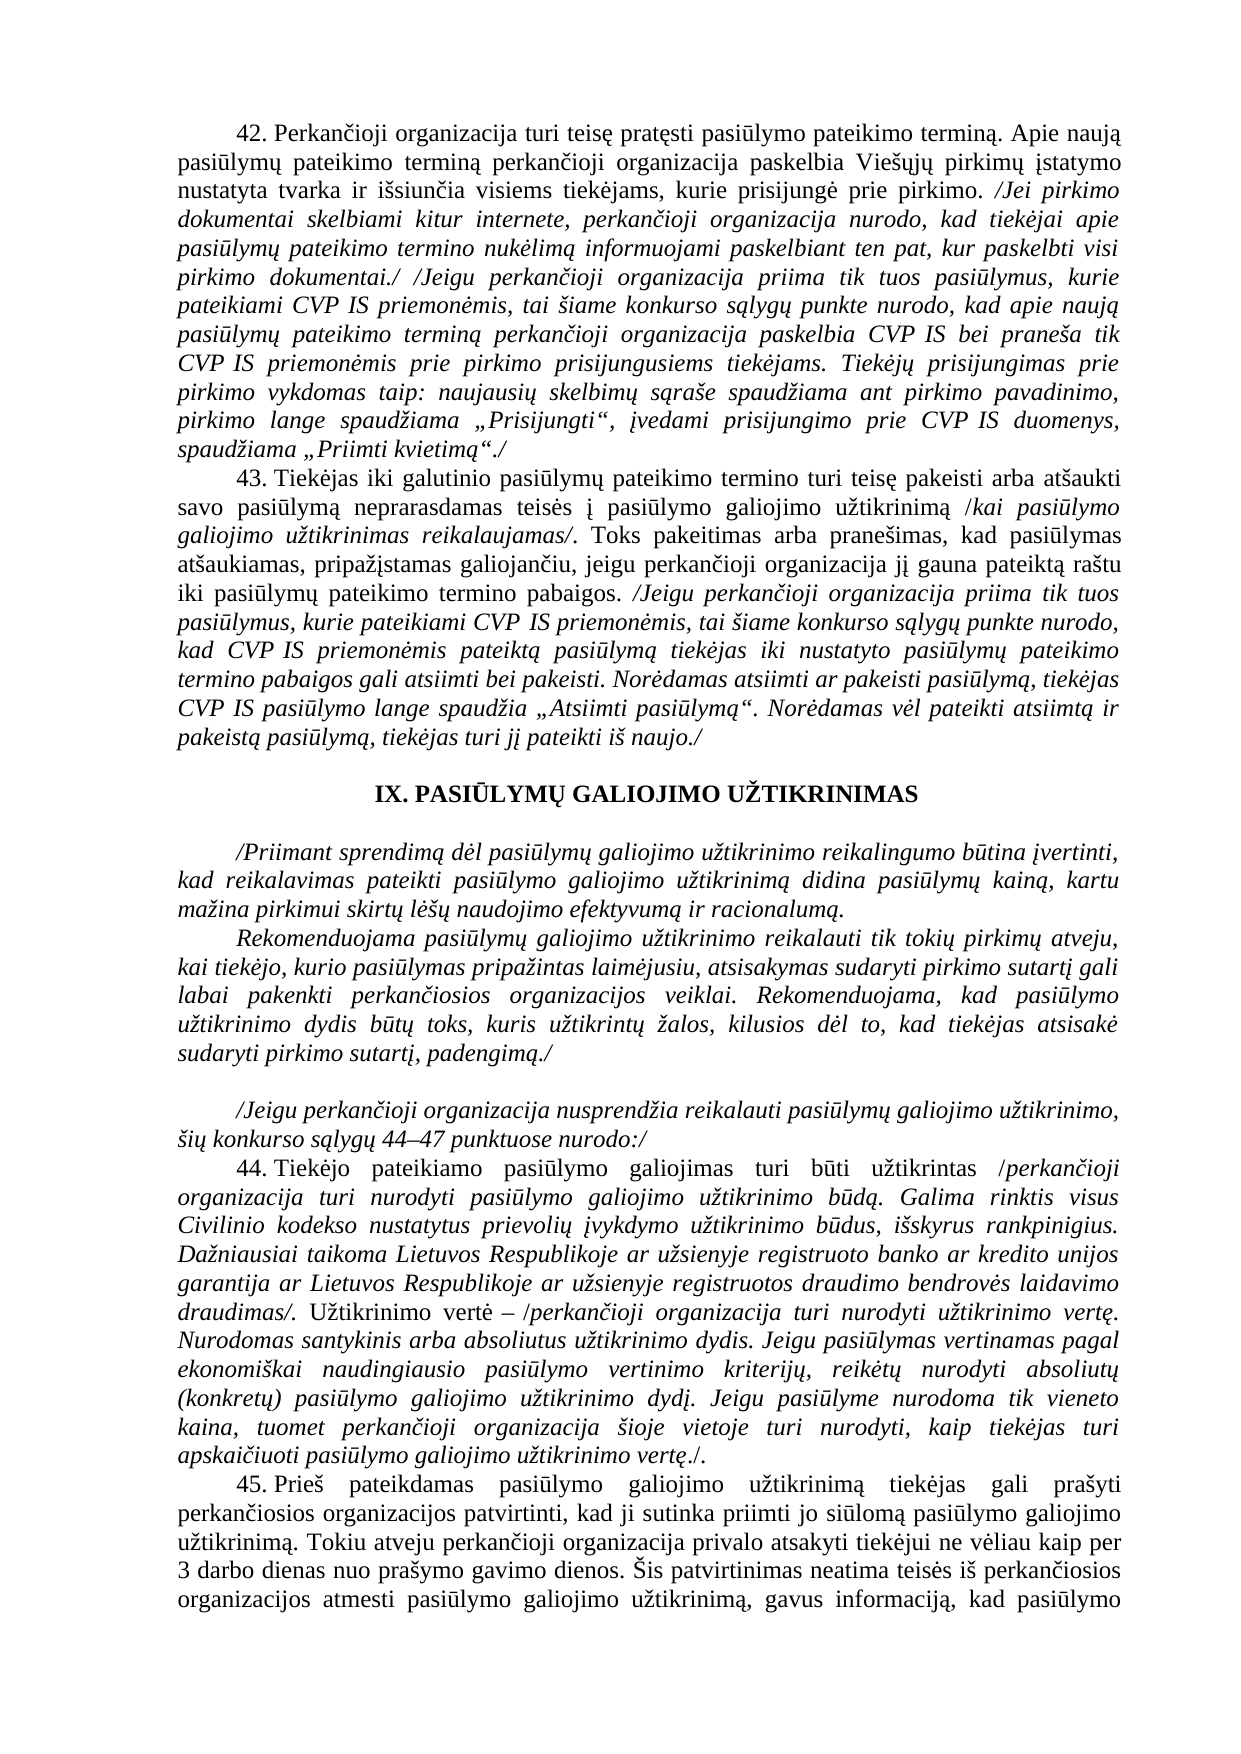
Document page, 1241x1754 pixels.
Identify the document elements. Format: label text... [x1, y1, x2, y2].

text /Jeigu perkančioji organizacija nusprendžia reikalauti pasiūlymų galiojimo užtikrinimo, šių konkurso sąlygų 44–47 punktuose nurodo:/ [177, 1096, 1122, 1153]
text Rekomenduojama pasiūlymų galiojimo užtikrinimo reikalauti tik tokių pirkimų atveju, kai tiekėjo, kurio pasiūlymas pripažintas laimėjusiu, atsisakymas sudaryti pirkimo sutartį gali labai pakenkti perkančiosios organizacijos veiklai. Rekomenduojama, kad pasiūlymo užtikrinimo dydis būtų toks, kuris užtikrintų žalos, kilusios dėl to, kad tiekėjas atsisakė sudaryti pirkimo sutartį, padengimą./ [177, 923, 1122, 1067]
text /Priimant sprendimą dėl pasiūlymų galiojimo užtikrinimo reikalingumo būtina įvertinti, kad reikalavimas pateikti pasiūlymo galiojimo užtikrinimą didina pasiūlymų kainą, kartu mažina pirkimui skirtų lėšų naudojimo efektyvumą ir racionalumą. [177, 837, 1122, 923]
text 42. Perkančioji organizacija turi teisę pratęsti pasiūlymo pateikimo terminą. Apie naują pasiūlymų pateikimo terminą perkančioji organizacija paskelbia Viešųjų pirkimų įstatymo nustatyta tvarka ir išsiunčia visiems tiekėjams, kurie prisijungė prie pirkimo. /Jei pirkimo dokumentai skelbiami kitur internete, perkančioji organizacija nurodo, kad tiekėjai apie pasiūlymų pateikimo termino nukėlimą informuojami paskelbiant ten pat, kur paskelbti visi pirkimo dokumentai./ /Jeigu perkančioji organizacija priima tik tuos pasiūlymus, kurie pateikiami CVP IS priemonėmis, tai šiame konkurso sąlygų punkte nurodo, kad apie naują pasiūlymų pateikimo terminą perkančioji organizacija paskelbia CVP IS bei praneša tik CVP IS priemonėmis prie pirkimo prisijungusiems tiekėjams. Tiekėjų prisijungimas prie pirkimo vykdomas taip: naujausių skelbimų sąraše spaudžiama ant pirkimo pavadinimo, pirkimo lange spaudžiama „Prisijungti“, įvedami prisijungimo prie CVP IS duomenys, spaudžiama „Priimti kvietimą“./ [177, 118, 1122, 463]
text 44. Tiekėjo pateikiamo pasiūlymo galiojimas turi būti užtikrintas /perkančioji organizacija turi nurodyti pasiūlymo galiojimo užtikrinimo būdą. Galima rinktis visus Civilinio kodekso nustatytus prievolių įvykdymo užtikrinimo būdus, išskyrus rankpinigius. Dažniausiai taikoma Lietuvos Respublikoje ar užsienyje registruoto banko ar kredito unijos garantija ar Lietuvos Respublikoje ar užsienyje registruotos draudimo bendrovės laidavimo draudimas/. Užtikrinimo vertė – /perkančioji organizacija turi nurodyti užtikrinimo vertę. Nurodomas santykinis arba absoliutus užtikrinimo dydis. Jeigu pasiūlymas vertinamas pagal ekonomiškai naudingiausio pasiūlymo vertinimo kriterijų, reikėtų nurodyti absoliutų (konkretų) pasiūlymo galiojimo užtikrinimo dydį. Jeigu pasiūlyme nurodoma tik vieneto kaina, tuomet perkančioji organizacija šioje vietoje turi nurodyti, kaip tiekėjas turi apskaičiuoti pasiūlymo galiojimo užtikrinimo vertę./. [177, 1153, 1122, 1469]
text 45. Prieš pateikdamas pasiūlymo galiojimo užtikrinimą tiekėjas gali prašyti perkančiosios organizacijos patvirtinti, kad ji sutinka priimti jo siūlomą pasiūlymo galiojimo užtikrinimą. Tokiu atveju perkančioji organizacija privalo atsakyti tiekėjui ne vėliau kaip per 3 darbo dienas nuo prašymo gavimo dienos. Šis patvirtinimas neatima teisės iš perkančiosios organizacijos atmesti pasiūlymo galiojimo užtikrinimą, gavus informaciją, kad pasiūlymo [177, 1469, 1122, 1613]
text 43. Tiekėjas iki galutinio pasiūlymų pateikimo termino turi teisę pakeisti arba atšaukti savo pasiūlymą neprarasdamas teisės į pasiūlymo galiojimo užtikrinimą /kai pasiūlymo galiojimo užtikrinimas reikalaujamas/. Toks pakeitimas arba pranešimas, kad pasiūlymas atšaukiamas, pripažįstamas galiojančiu, jeigu perkančioji organizacija jį gauna pateiktą raštu iki pasiūlymų pateikimo termino pabaigos. /Jeigu perkančioji organizacija priima tik tuos pasiūlymus, kurie pateikiami CVP IS priemonėmis, tai šiame konkurso sąlygų punkte nurodo, kad CVP IS priemonėmis pateiktą pasiūlymą tiekėjas iki nustatyto pasiūlymų pateikimo termino pabaigos gali atsiimti bei pakeisti. Norėdamas atsiimti ar pakeisti pasiūlymą, tiekėjas CVP IS pasiūlymo lange spaudžia „Atsiimti pasiūlymą“. Norėdamas vėl pateikti atsiimtą ir pakeistą pasiūlymą, tiekėjas turi jį pateikti iš naujo./ [177, 463, 1122, 751]
text IX. PASIŪLYMŲ GALIOJIMO UŽTIKRINIMAS [177, 779, 1122, 808]
